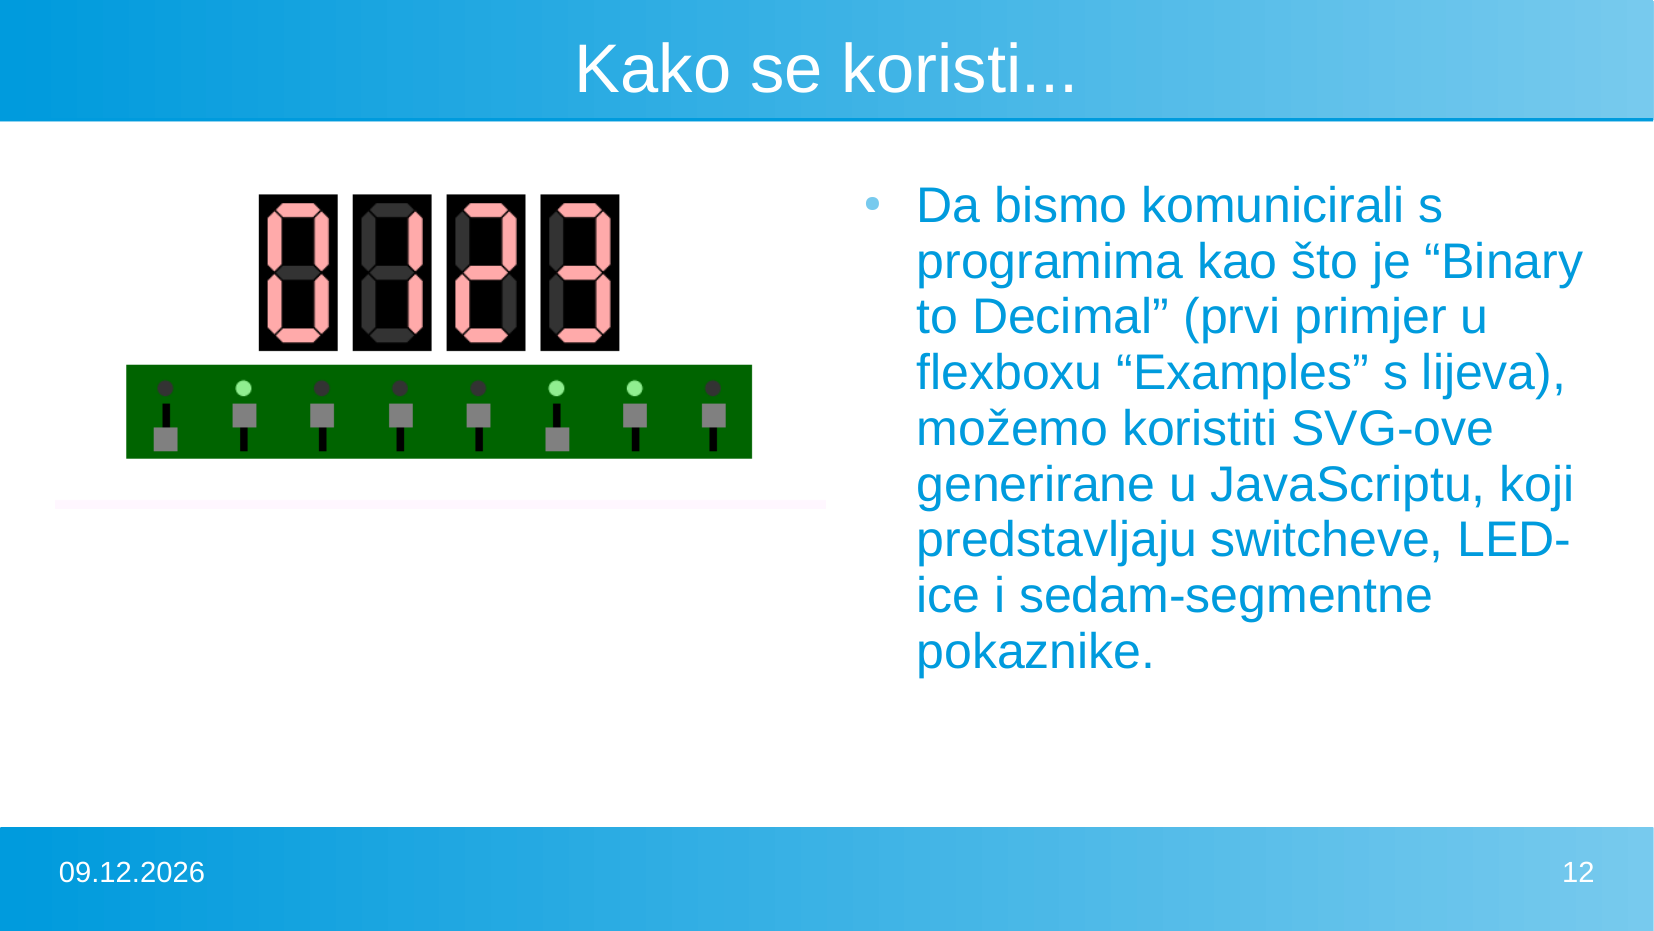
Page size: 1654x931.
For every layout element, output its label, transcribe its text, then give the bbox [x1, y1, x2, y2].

title Kako se koristi... [59, 29, 1595, 108]
list Da bismo komunicirali s programima kao što je “Binary to Decimal” (prvi primjer u flexboxu “Examples” s lijeva), možemo koristiti SVG-ove generirane u JavaScriptu, koji predstavljaju switcheve, LED-ice i sedam-segmentne pokaznike. [845, 177, 1596, 768]
picture [55, 187, 826, 509]
